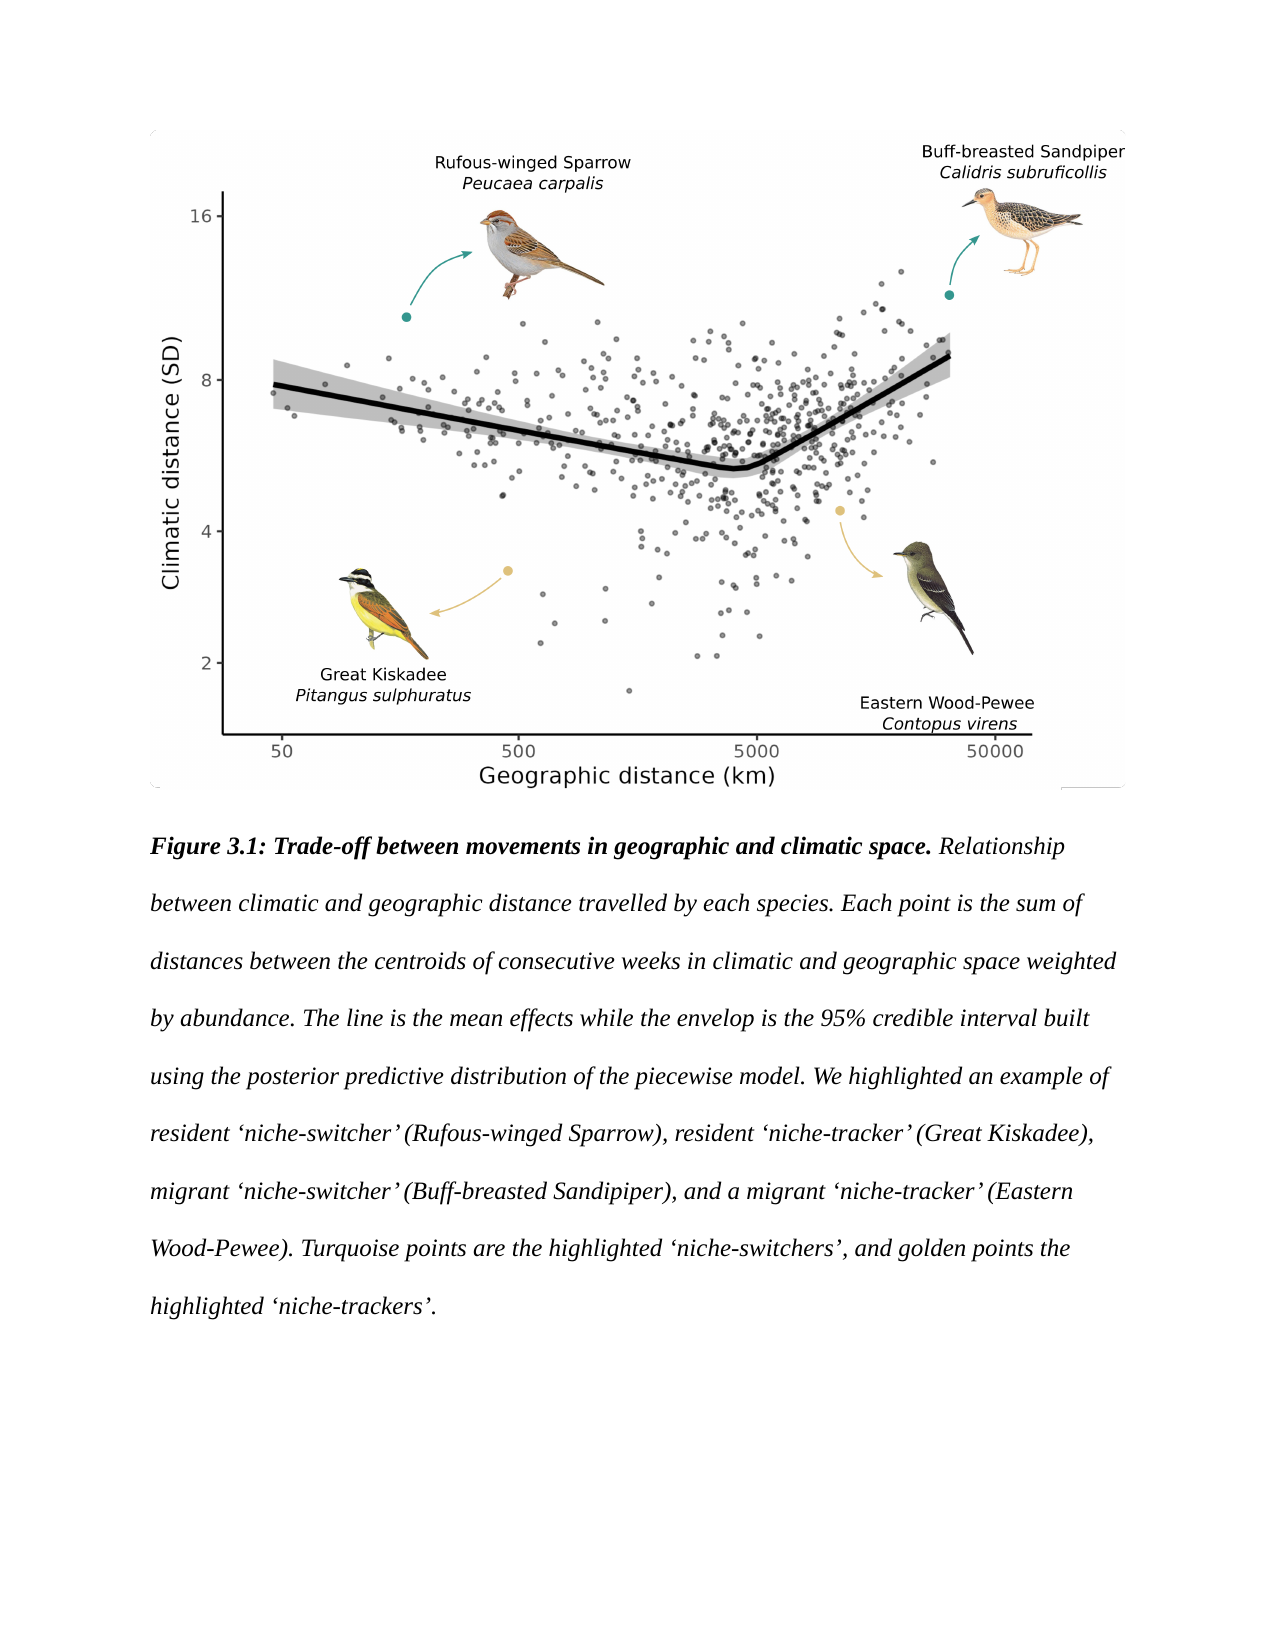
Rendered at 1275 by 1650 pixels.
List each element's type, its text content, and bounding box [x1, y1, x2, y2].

text Figure 3.1: Trade-off between movements in geographic and climatic space. Relationship between climatic and geographic distance travelled by each species. Each point is the sum of distances between the centroids of consecutive weeks in climatic and geographic space weighted by abundance. The line is the mean effects while the envelop is the 95% credible interval built using the posterior predictive distribution of the piecewise model. We highlighted an example of resident ‘niche-switcher’ (Rufous-winged Sparrow), resident ‘niche-tracker’ (Great Kiskadee), migrant ‘niche-switcher’ (Buff-breasted Sandipiper), and a migrant ‘niche-tracker’ (Eastern Wood-Pewee). Turquoise points are the highlighted ‘niche-switchers’, and golden points the highlighted ‘niche-trackers’. [150, 790, 1125, 1320]
picture [150, 130, 1125, 790]
